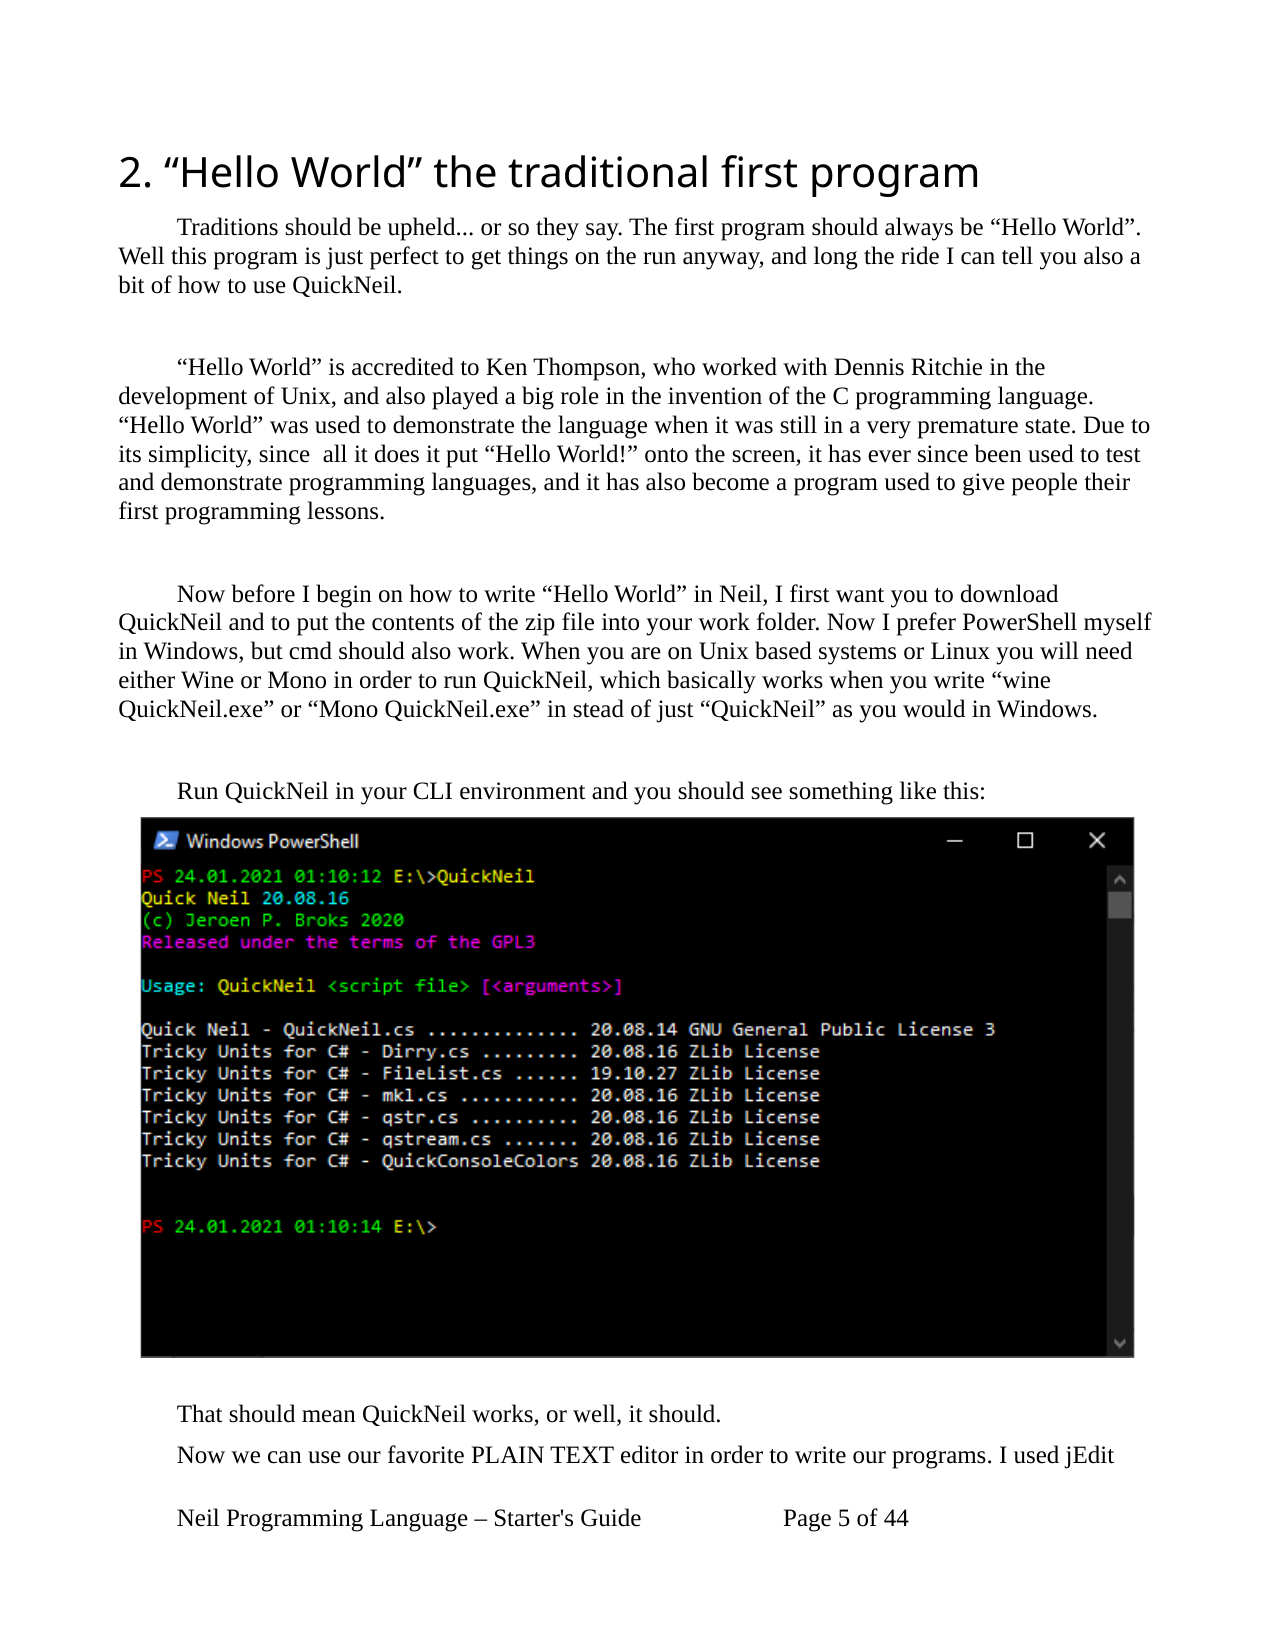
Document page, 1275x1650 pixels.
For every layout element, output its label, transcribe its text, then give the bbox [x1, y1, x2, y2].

text “Hello World” is accredited to Ken Thompson, who worked with Dennis Ritchie in the development of Unix, and also played a big role in the invention of the C programming language. “Hello World” was used to demonstrate the language when it was still in a very premature state. Due to its simplicity, since all it does it put “Hello World!” onto the screen, it has ever since been used to test and demonstrate programming languages, and it has also become a program used to give people their first programming lessons. [118, 352, 1157, 525]
text That should mean QuickNeil works, or well, it should. [118, 1399, 1157, 1428]
subtitle 2. “Hello World” the traditional first program [118, 143, 1157, 200]
text Traditions should be upheld... or so they say. The first program should always be “Hello World”. Well this program is just perfect to get things on the run anyway, and long the ride I can tell you also a bit of how to use QuickNeil. [118, 212, 1157, 299]
text Now we can use our favorite PLAIN TEXT editor in order to write our programs. I used jEdit [118, 1441, 1157, 1469]
picture [140, 817, 1135, 1358]
text Run QuickNeil in your CLI environment and you should see something like this: [118, 776, 1157, 805]
text Now before I begin on how to write “Hello World” in Neil, I first want you to download QuickNeil and to put the contents of the zip file into your work folder. Now I prefer PowerShell myself in Windows, but cmd should also work. When you are on Unix based systems or Linux you will need either Wine or Mono in order to run QuickNeil, which basically works when you write “wine QuickNeil.exe” or “Mono QuickNeil.exe” in stead of just “QuickNeil” as you would in Windows. [118, 579, 1157, 722]
